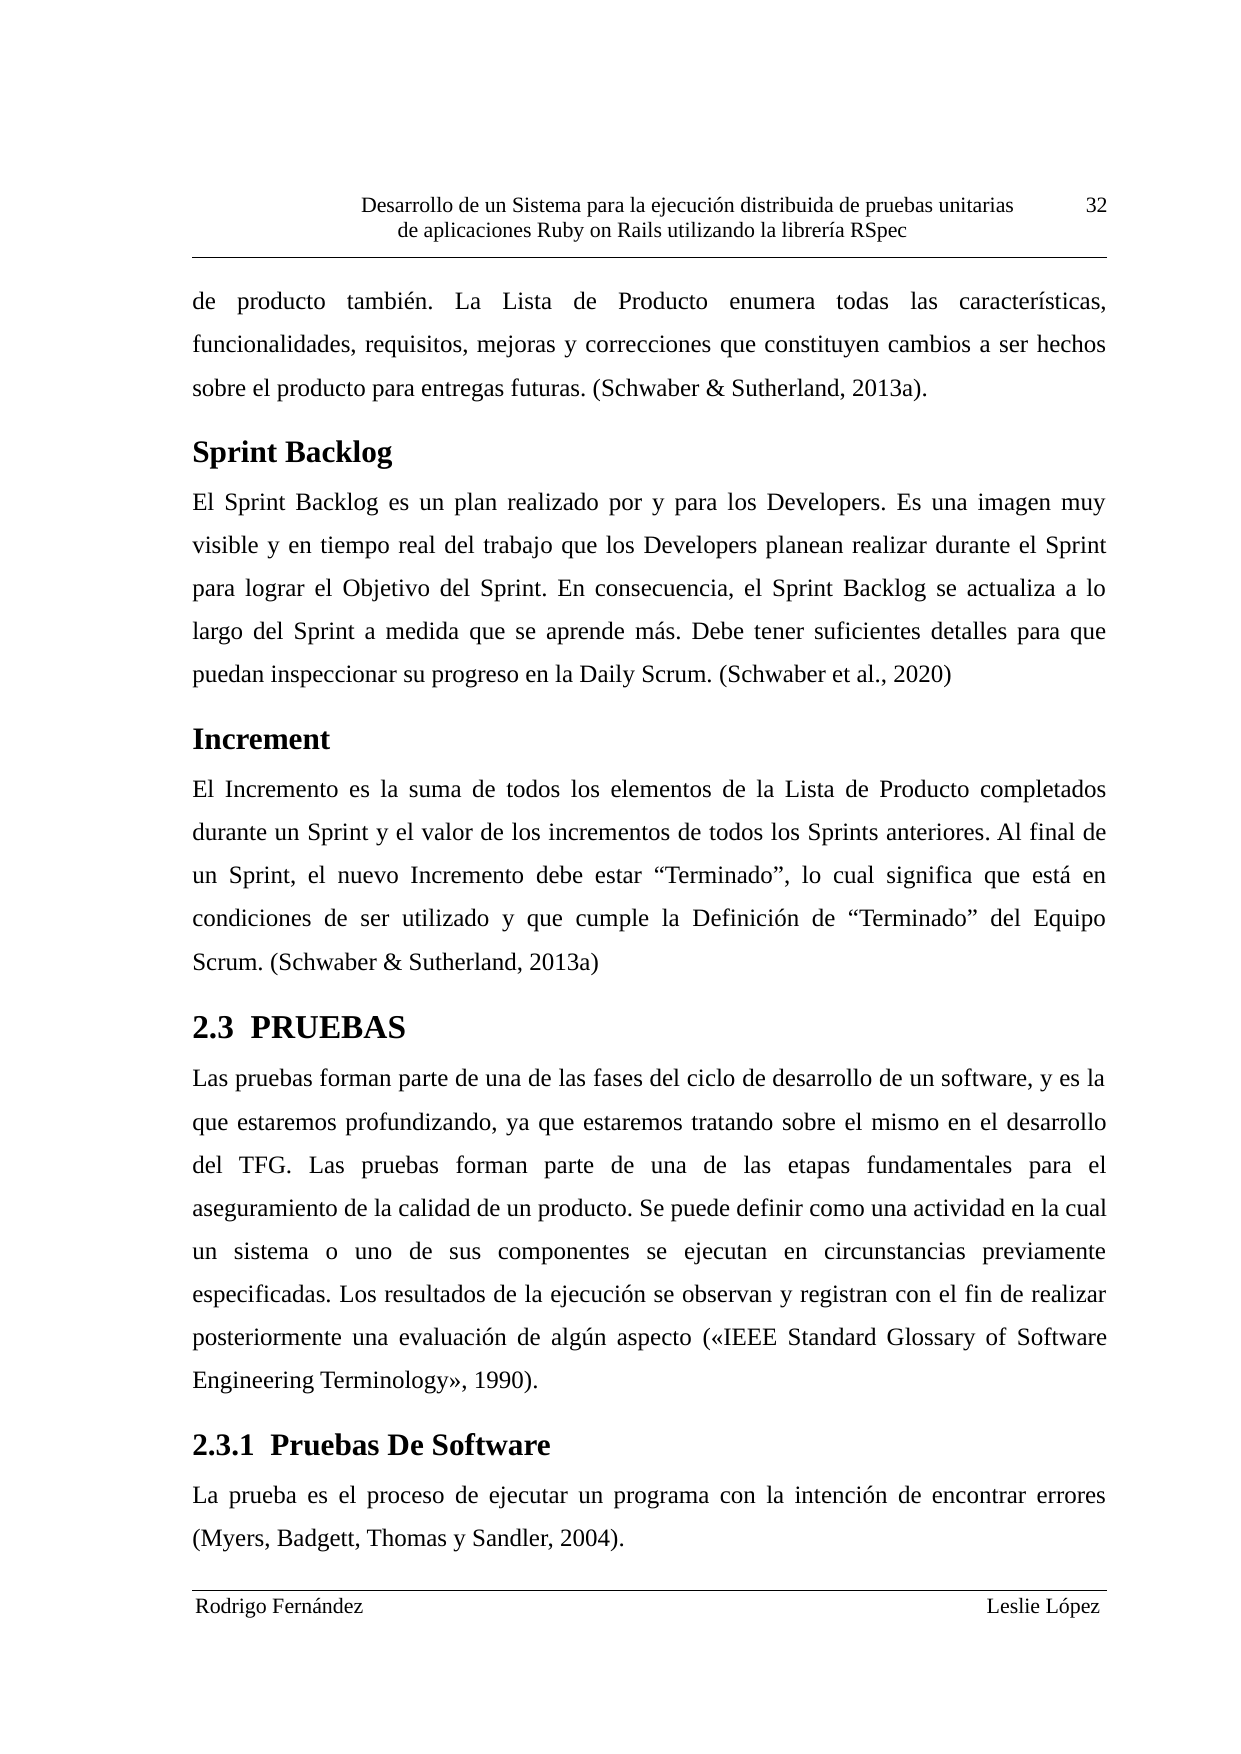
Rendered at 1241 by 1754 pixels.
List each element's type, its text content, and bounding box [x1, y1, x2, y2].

list El Sprint Backlog es un plan realizado por y para los Developers. Es una imagen muy visible y en tiempo real del trabajo que los Developers planean realizar durante el Sprint para lograr el Objetivo del Sprint. En consecuencia, el Sprint Backlog se actualiza a lo largo del Sprint a medida que se aprende más. Debe tener suficientes detalles para que puedan inspeccionar su progreso en la Daily Scrum. (Schwaber et al., 2020)⁠ [192, 487, 1107, 688]
subtitle Pruebas [192, 1007, 1107, 1046]
list de producto también. La Lista de Producto enumera todas las características, funcionalidades, requisitos, mejoras y correcciones que constituyen cambios a ser hechos sobre el producto para entregas futuras. (Schwaber & Sutherland, 2013a).⁠ [192, 286, 1107, 401]
subtitle Sprint Backlog [192, 433, 1107, 469]
list El Incremento es la suma de todos los elementos de la Lista de Producto completados durante un Sprint y el valor de los incrementos de todos los Sprints anteriores. Al final de un Sprint, el nuevo Incremento debe estar “Terminado”, lo cual significa que está en condiciones de ser utilizado y que cumple la Definición de “Terminado” del Equipo Scrum. (Schwaber & Sutherland, 2013a)⁠ [192, 774, 1107, 975]
subtitle Increment [192, 720, 1107, 756]
subtitle Pruebas de Software [192, 1426, 1107, 1462]
text La prueba es el proceso de ejecutar un programa con la intención de encontrar errores (Myers, Badgett, Thomas y Sandler, 2004)⁠. [192, 1480, 1107, 1552]
text Las pruebas forman parte de una de las fases del ciclo de desarrollo de un software, y es la que estaremos profundizando, ya que estaremos tratando sobre el mismo en el desarrollo del TFG. Las pruebas forman parte de una de las etapas fundamentales para el aseguramiento de la calidad de un producto. Se puede definir como una actividad en la cual un sistema o uno de sus componentes se ejecutan en circunstancias previamente especificadas. Los resultados de la ejecución se observan y registran con el fin de realizar posteriormente una evaluación de algún aspecto («IEEE Standard Glossary of Software Engineering Terminology», 1990). [192, 1063, 1107, 1394]
